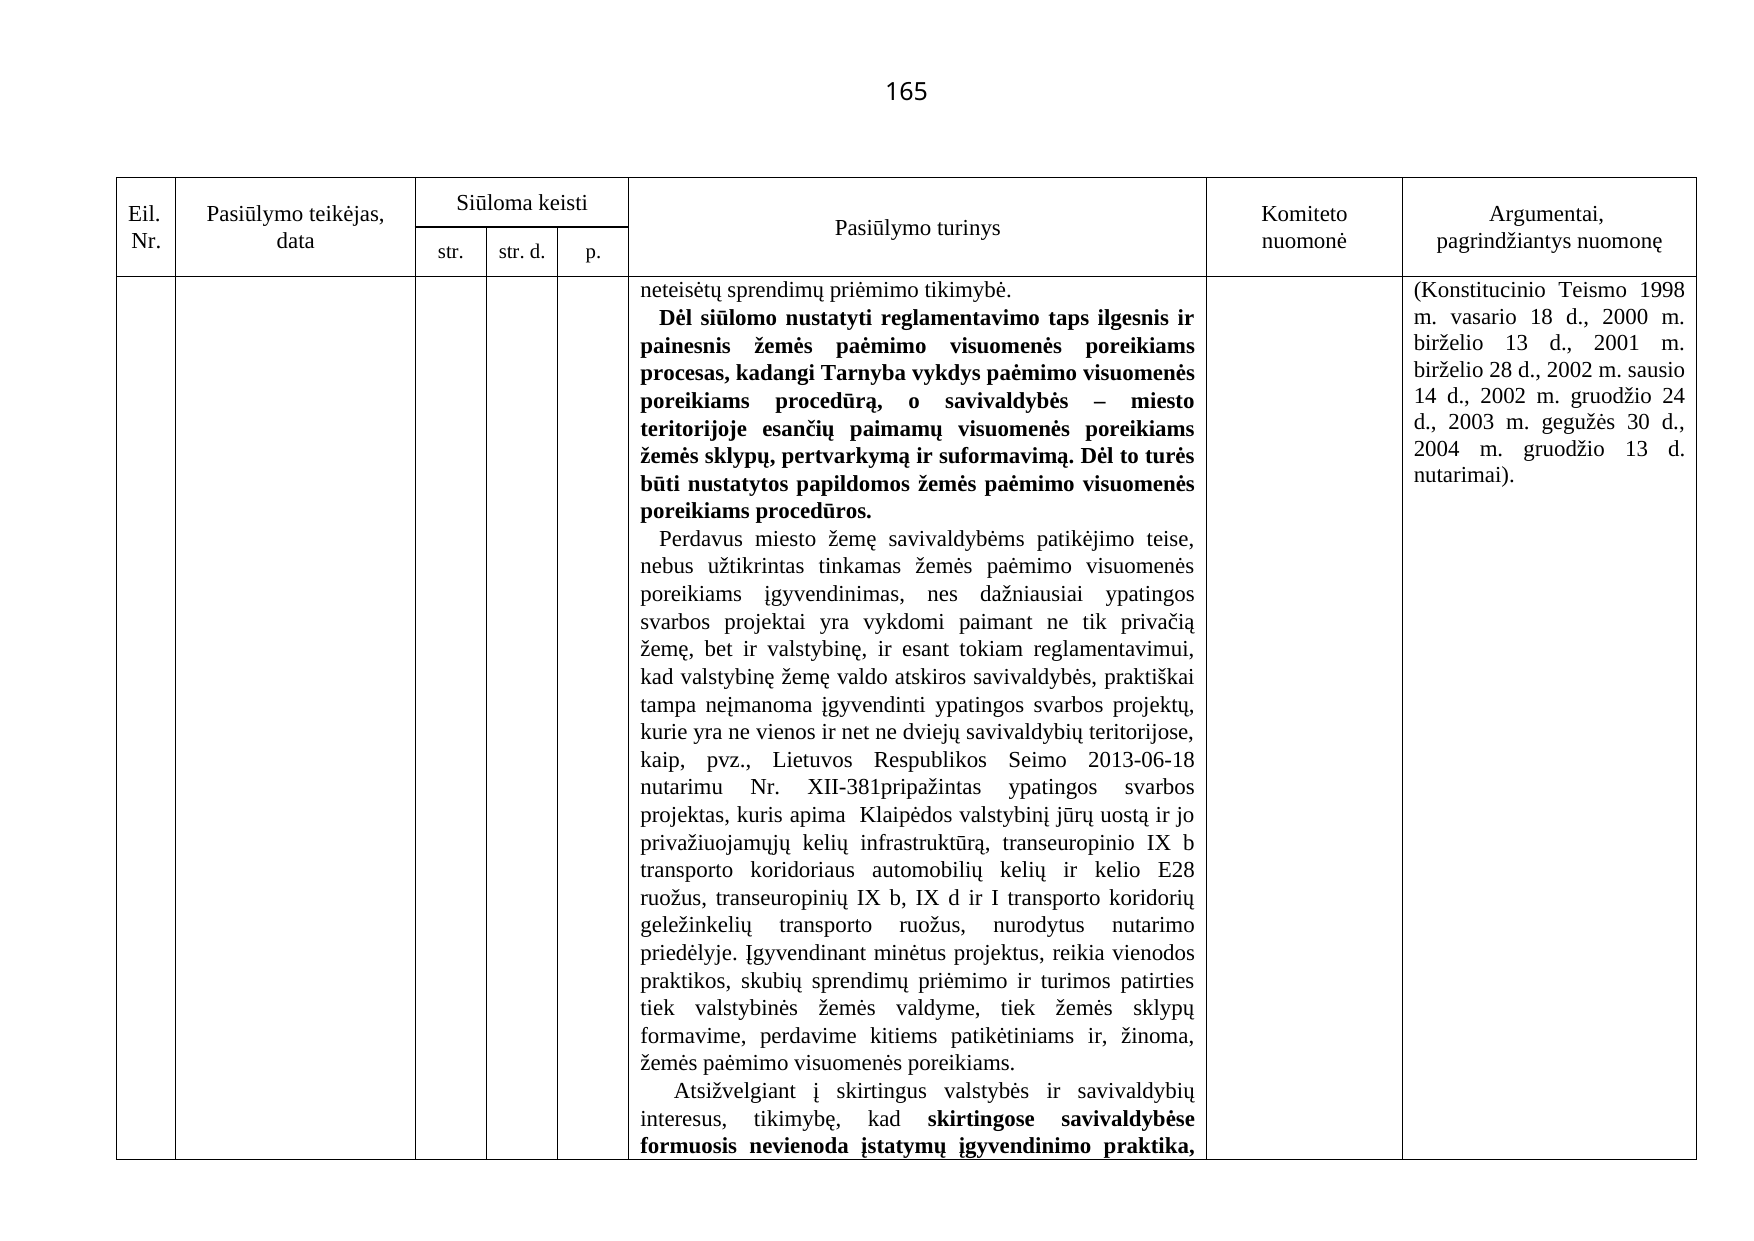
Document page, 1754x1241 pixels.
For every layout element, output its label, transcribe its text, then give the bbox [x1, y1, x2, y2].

table_cell p. [558, 228, 628, 276]
table_cell [1207, 277, 1402, 1159]
table_cell neteisėtų sprendimų priėmimo tikimybė. Dėl siūlomo nustatyti reglamentavimo taps ilgesnis ir painesnis žemės paėmimo visuomenės poreikiams procesas, kadangi Tarnyba vykdys paėmimo visuomenės poreikiams procedūrą, o savivaldybės – miesto teritorijoje esančių paimamų visuomenės poreikiams žemės sklypų, pertvarkymą ir suformavimą. Dėl to turės būti nustatytos papildomos žemės paėmimo visuomenės poreikiams procedūros. Perdavus miesto žemę savivaldybėms patikėjimo teise, nebus užtikrintas tinkamas žemės paėmimo visuomenės poreikiams įgyvendinimas, nes dažniausiai ypatingos svarbos projektai yra vykdomi paimant ne tik privačią žemę, bet ir valstybinę, ir esant tokiam reglamentavimui, kad valstybinę žemę valdo atskiros savivaldybės, praktiškai tampa neįmanoma įgyvendinti ypatingos svarbos projektų, kurie yra ne vienos ir net ne dviejų savivaldybių teritorijose, kaip, pvz., Lietuvos Respublikos Seimo 2013-06-18 nutarimu Nr. XII-381pripažintas ypatingos svarbos projektas, kuris apima Klaipėdos valstybinį jūrų uostą ir jo privažiuojamųjų kelių infrastruktūrą, transeuropinio IX b transporto koridoriaus automobilių kelių ir kelio E28 ruožus, transeuropinių IX b, IX d ir I transporto koridorių geležinkelių transporto ruožus, nurodytus nutarimo priedėlyje. Įgyvendinant minėtus projektus, reikia vienodos praktikos, skubių sprendimų priėmimo ir turimos patirties tiek valstybinės žemės valdyme, tiek žemės sklypų formavime, perdavime kitiems patikėtiniams ir, žinoma, žemės paėmimo visuomenės poreikiams. Atsižvelgiant į skirtingus valstybės ir savivaldybių interesus, tikimybę, kad skirtingose savivaldybėse formuosis nevienoda įstatymų įgyvendinimo praktika, [629, 277, 1206, 1159]
table_header Komiteto nuomonė [1207, 178, 1402, 276]
table_cell str. [416, 228, 486, 276]
table_cell [117, 277, 175, 1159]
table_header Eil. Nr. [117, 178, 175, 276]
table_cell [487, 277, 557, 1159]
table_cell (Konstitucinio Teismo 1998 m. vasario 18 d., 2000 m. birželio 13 d., 2001 m. birželio 28 d., 2002 m. sausio 14 d., 2002 m. gruodžio 24 d., 2003 m. gegužės 30 d., 2004 m. gruodžio 13 d. nutarimai). [1403, 277, 1696, 1159]
table_header Pasiūlymo turinys [629, 178, 1206, 276]
table_cell str. d. [487, 228, 557, 276]
table_cell [416, 277, 486, 1159]
table_cell [176, 277, 415, 1159]
table_header Pasiūlymo teikėjas, data [176, 178, 415, 276]
table_cell [558, 277, 628, 1159]
table_header Argumentai, pagrindžiantys nuomonę [1403, 178, 1696, 276]
table_header Siūloma keisti [416, 178, 628, 226]
